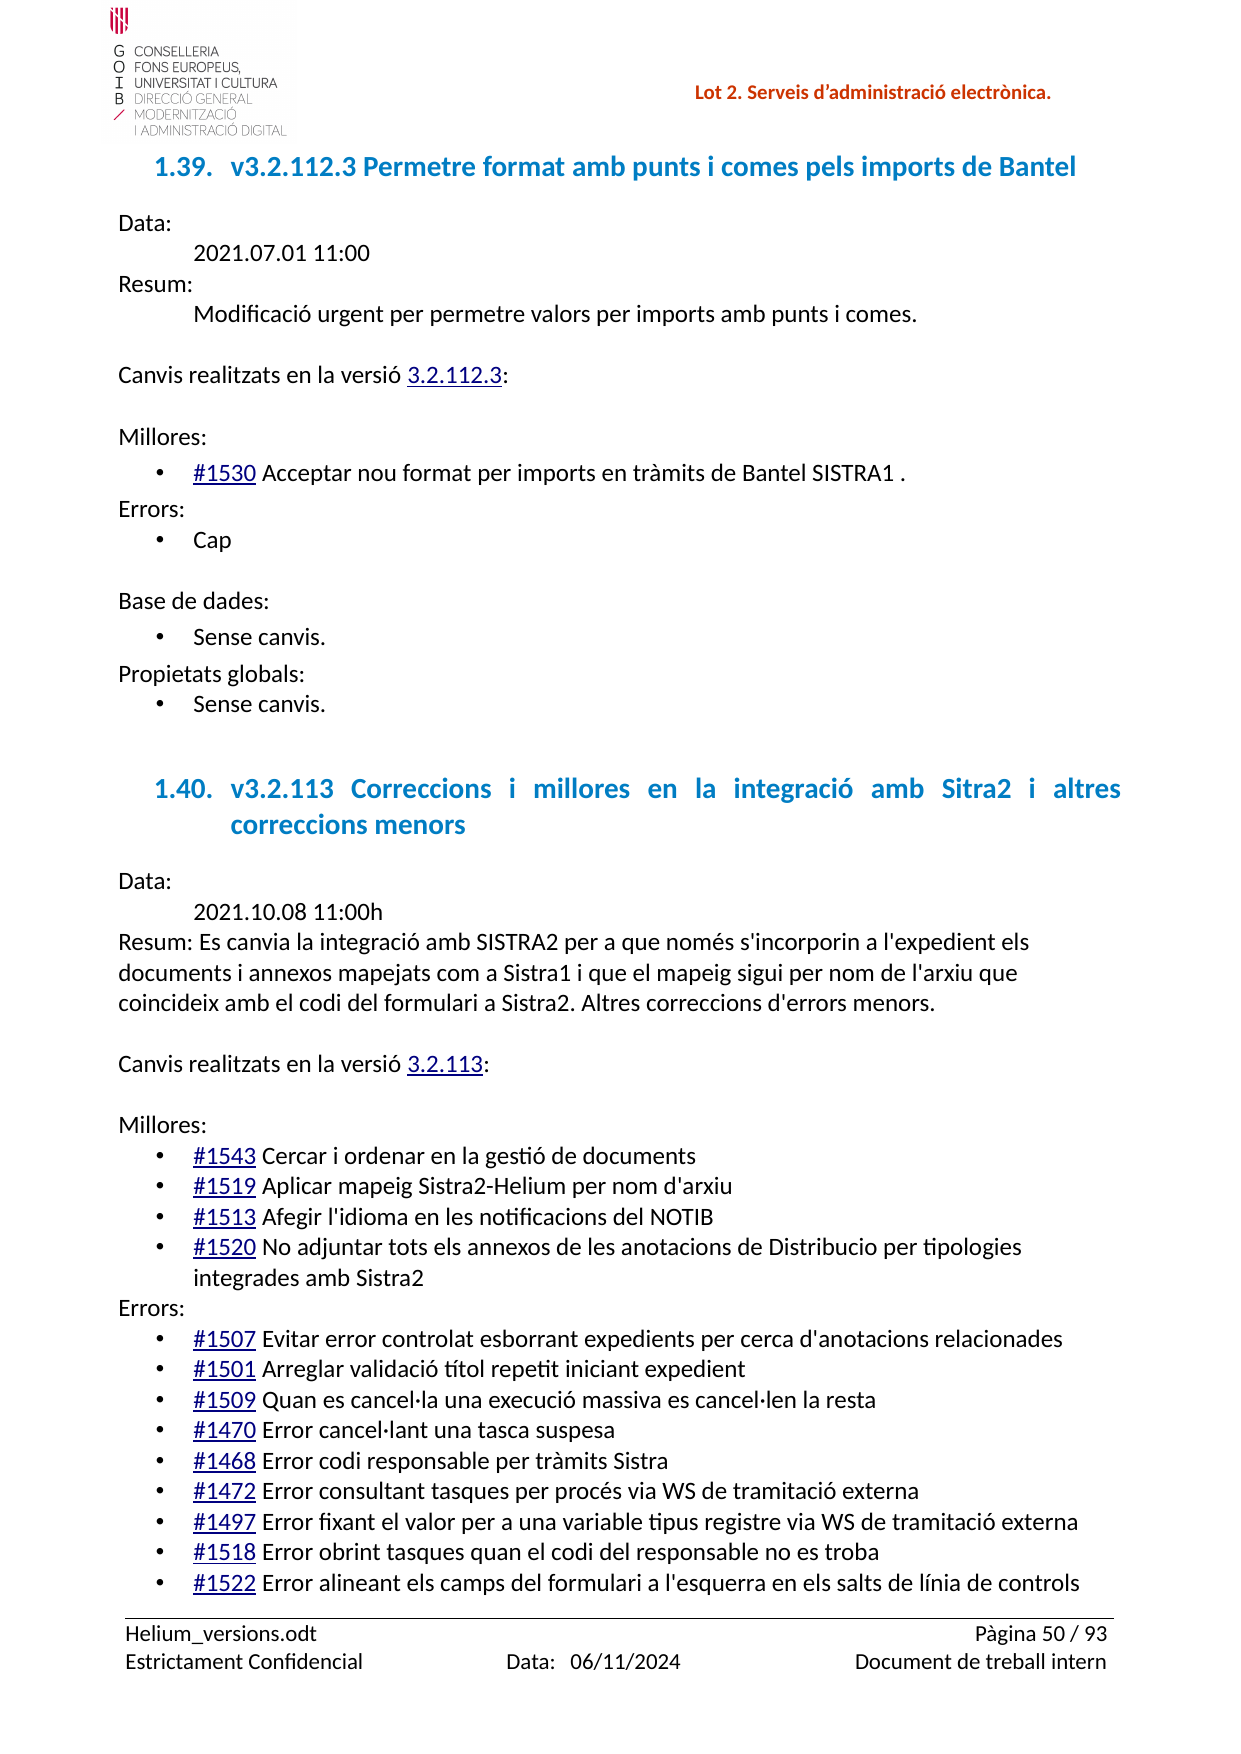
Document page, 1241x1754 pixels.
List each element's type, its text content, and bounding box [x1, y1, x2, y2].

list #1501 Arreglar validació títol repetit iniciant expedient [156, 1353, 1122, 1384]
text Errors: [118, 493, 1122, 524]
list Sense canvis. [156, 688, 1122, 719]
text Data: [118, 207, 1122, 237]
list Cap [156, 524, 1122, 554]
list #1520 No adjuntar tots els annexos de les anotacions de Distribucio per tipologies integrades amb Sistra2 [156, 1231, 1122, 1292]
text Resum: Es canvia la integració amb SISTRA2 per a que només s'incorporin a l'expedient els documents i annexos mapejats com a Sistra1 i que el mapeig sigui per nom de l'arxiu que coincideix amb el codi del formulari a Sistra2. Altres correccions d'errors menors. [118, 926, 1122, 1018]
text Propietats globals: [118, 658, 1122, 688]
text Millores: [118, 421, 1122, 451]
list #1530 Acceptar nou format per imports en tràmits de Bantel SISTRA1 . [156, 457, 1122, 488]
picture [100, 0, 297, 144]
text Data: [118, 865, 1122, 896]
text Canvis realitzats en la versió 3.2.112.3: [118, 359, 1122, 390]
list #1522 Error alineant els camps del formulari a l'esquerra en els salts de línia de controls [156, 1567, 1122, 1598]
list #1509 Quan es cancel·la una execució massiva es cancel·len la resta [156, 1384, 1122, 1414]
list #1507 Evitar error controlat esborrant expedients per cerca d'anotacions relacionades [156, 1323, 1122, 1353]
text Errors: [118, 1292, 1122, 1323]
text 2021.10.08 11:00h [118, 896, 1122, 926]
text Modificació urgent per permetre valors per imports amb punts i comes. [118, 298, 1122, 329]
list #1497 Error fixant el valor per a una variable tipus registre via WS de tramitació externa [156, 1506, 1122, 1537]
text 2021.07.01 11:00 [118, 237, 1122, 268]
list #1513 Afegir l'idioma en les notificacions del NOTIB [156, 1201, 1122, 1231]
subtitle v3.2.112.3 Permetre format amb punts i comes pels imports de Bantel [153, 148, 1122, 183]
list #1468 Error codi responsable per tràmits Sistra [156, 1445, 1122, 1476]
list #1518 Error obrint tasques quan el codi del responsable no es troba [156, 1537, 1122, 1567]
list Sense canvis. [156, 622, 1122, 652]
subtitle v3.2.113 Correccions i millores en la integració amb Sitra2 i altres correccions menors [153, 770, 1122, 841]
list #1470 Error cancel·lant una tasca suspesa [156, 1414, 1122, 1445]
list #1519 Aplicar mapeig Sistra2-Helium per nom d'arxiu [156, 1170, 1122, 1201]
text Millores: [118, 1109, 1122, 1140]
text Resum: [118, 268, 1122, 298]
list #1543 Cercar i ordenar en la gestió de documents [156, 1140, 1122, 1170]
text Base de dades: [118, 585, 1122, 616]
text Canvis realitzats en la versió 3.2.113: [118, 1048, 1122, 1079]
list #1472 Error consultant tasques per procés via WS de tramitació externa [156, 1476, 1122, 1506]
